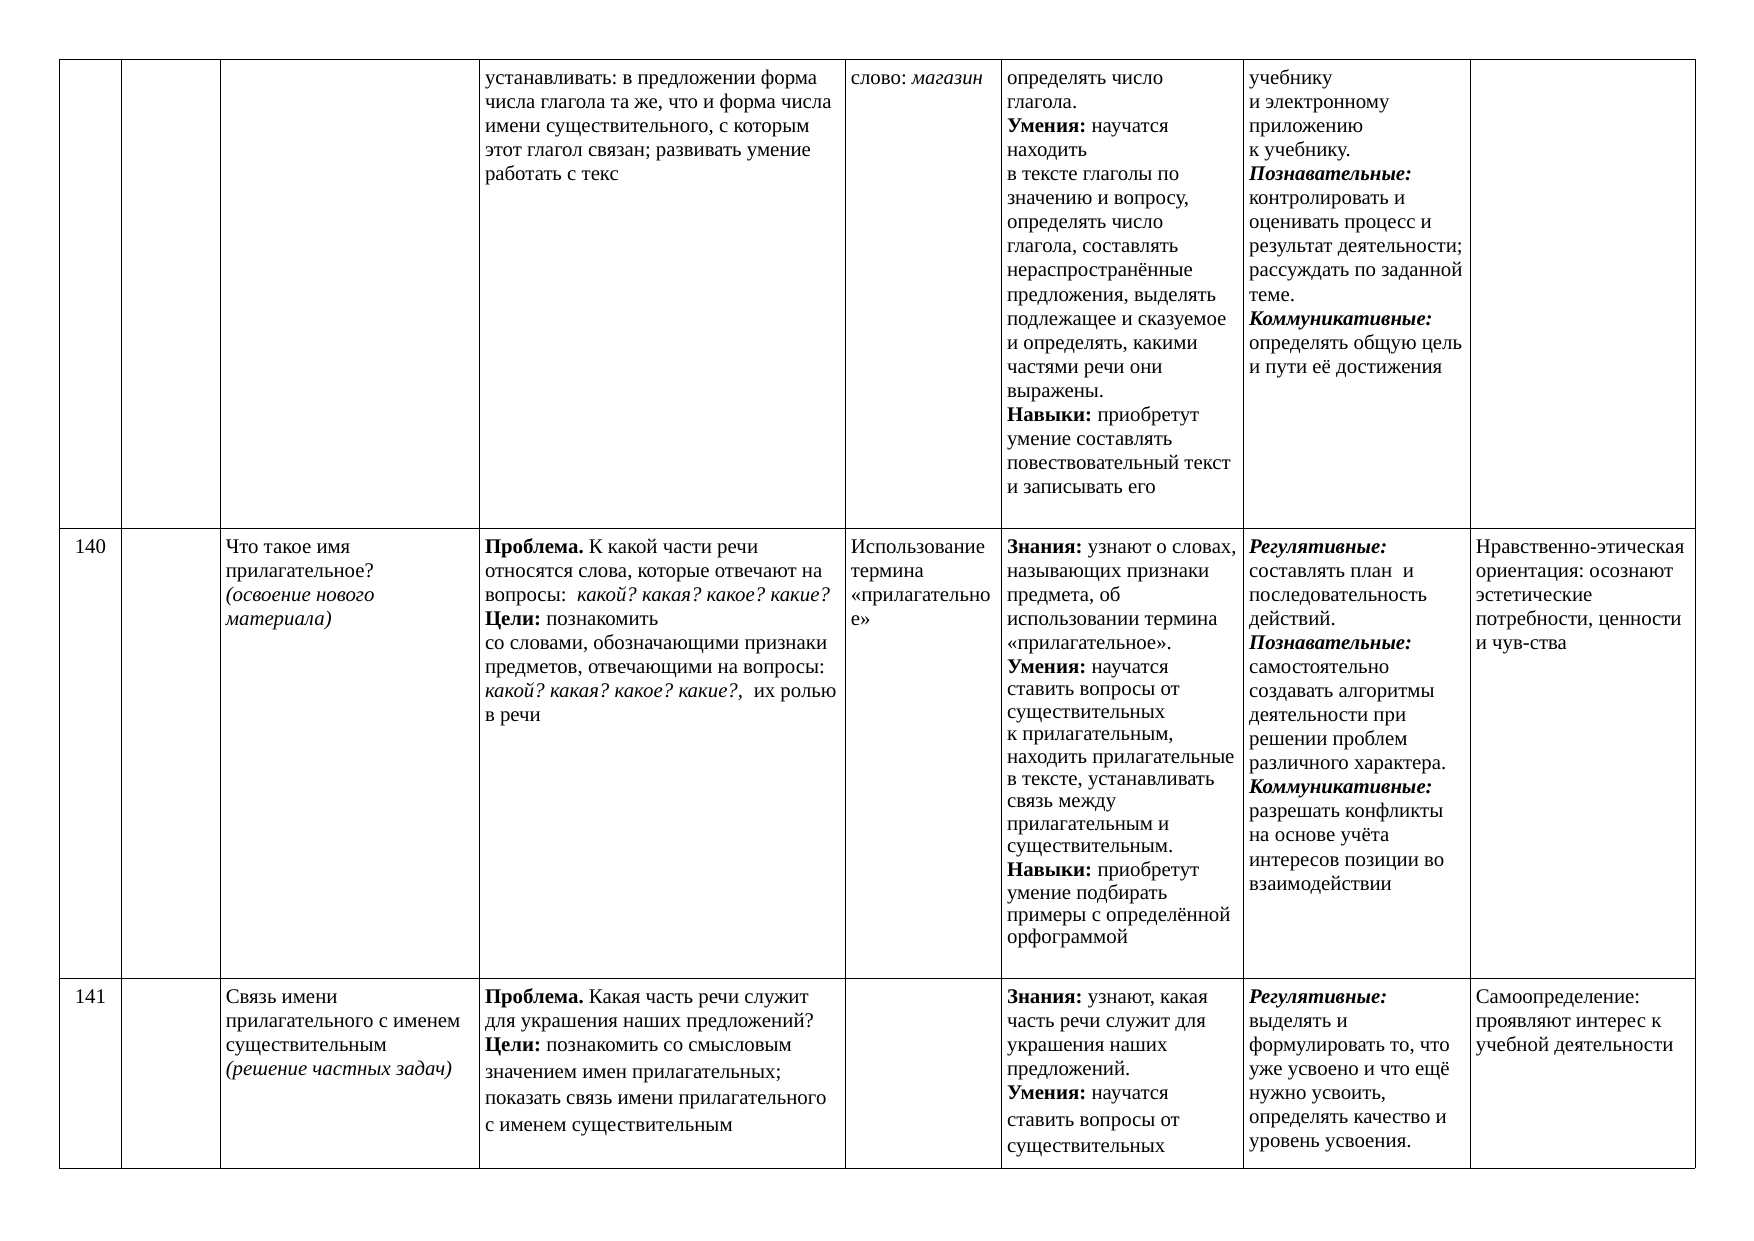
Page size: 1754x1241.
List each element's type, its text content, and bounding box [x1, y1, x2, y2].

table_cell [221, 60, 479, 528]
table_cell Самоопределение: проявляют интерес к учебной деятельности [1471, 979, 1695, 1168]
table_cell определять число глагола. Умения: научатся находить в тексте глаголы по значению и вопросу, определять число глагола, составлять нераспространённые предложения, выделять подлежащее и сказуемое и определять, какими частями речи они выражены. Навыки: приобретут умение составлять повествовательный текст и записывать его [1002, 60, 1243, 528]
table_cell Нравственно-этическая ориентация: осознают эстетические потребности, ценности и чув-ства [1471, 529, 1695, 978]
table_cell устанавливать: в предложении форма числа глагола та же, что и форма числа имени существительного, с которым этот глагол связан; развивать умение работать с текс [480, 60, 845, 528]
table_cell 140 [60, 529, 121, 978]
table_cell Что такое имя прилагательное? (освоение нового материала) [221, 529, 479, 978]
table_cell Использование термина «прилагательное» [846, 529, 1001, 978]
table_cell [122, 60, 220, 528]
table_cell [122, 979, 220, 1168]
table_cell 141 [60, 979, 121, 1168]
table_cell Связь имени прилагательного с именем существительным (решение частных задач) [221, 979, 479, 1168]
table_cell Знания: узнают о словах, называющих признаки предмета, об использовании термина «прилагательное». Умения: научатся ставить вопросы от существительных к прилагательным, находить прилагательные в тексте, устанавливать связь между прилагательным и существительным. Навыки: приобретут умение подбирать примеры с определённой орфограммой [1002, 529, 1243, 978]
table_cell [846, 979, 1001, 1168]
table_cell слово: магазин [846, 60, 1001, 528]
table_cell [1471, 60, 1695, 528]
table_cell Регулятивные: выделять и формулировать то, что уже усвоено и что ещё нужно усвоить, определять качество и уровень усвоения. [1244, 979, 1470, 1168]
table_cell учебнику и электронному приложению к учебнику. Познавательные: контролировать и оценивать процесс и результат деятельности; рассуждать по заданной теме. Коммуникативные: определять общую цель и пути её достижения [1244, 60, 1470, 528]
table_cell Проблема. Какая часть речи служит для украшения наших предложений? Цели: познакомить со смысловым значением имен прилагательных; показать связь имени прилагательного с именем существительным [480, 979, 845, 1168]
table_cell [122, 529, 220, 978]
table_cell Знания: узнают, какая часть речи служит для украшения наших предложений. Умения: научатся ставить вопросы от существительных [1002, 979, 1243, 1168]
table_cell Регулятивные: составлять план и последовательность действий. Познавательные: самостоятельно создавать алгоритмы деятельности при решении проблем различного характера. Коммуникативные: разрешать конфликты на основе учёта интересов позиции во взаимодействии [1244, 529, 1470, 978]
table_cell [60, 60, 121, 528]
table_cell Проблема. К какой части речи относятся слова, которые отвечают на вопросы: какой? какая? какое? какие? Цели: познакомить со словами, обозначающими признаки предметов, отвечающими на вопросы: какой? какая? какое? какие?, их ролью в речи [480, 529, 845, 978]
